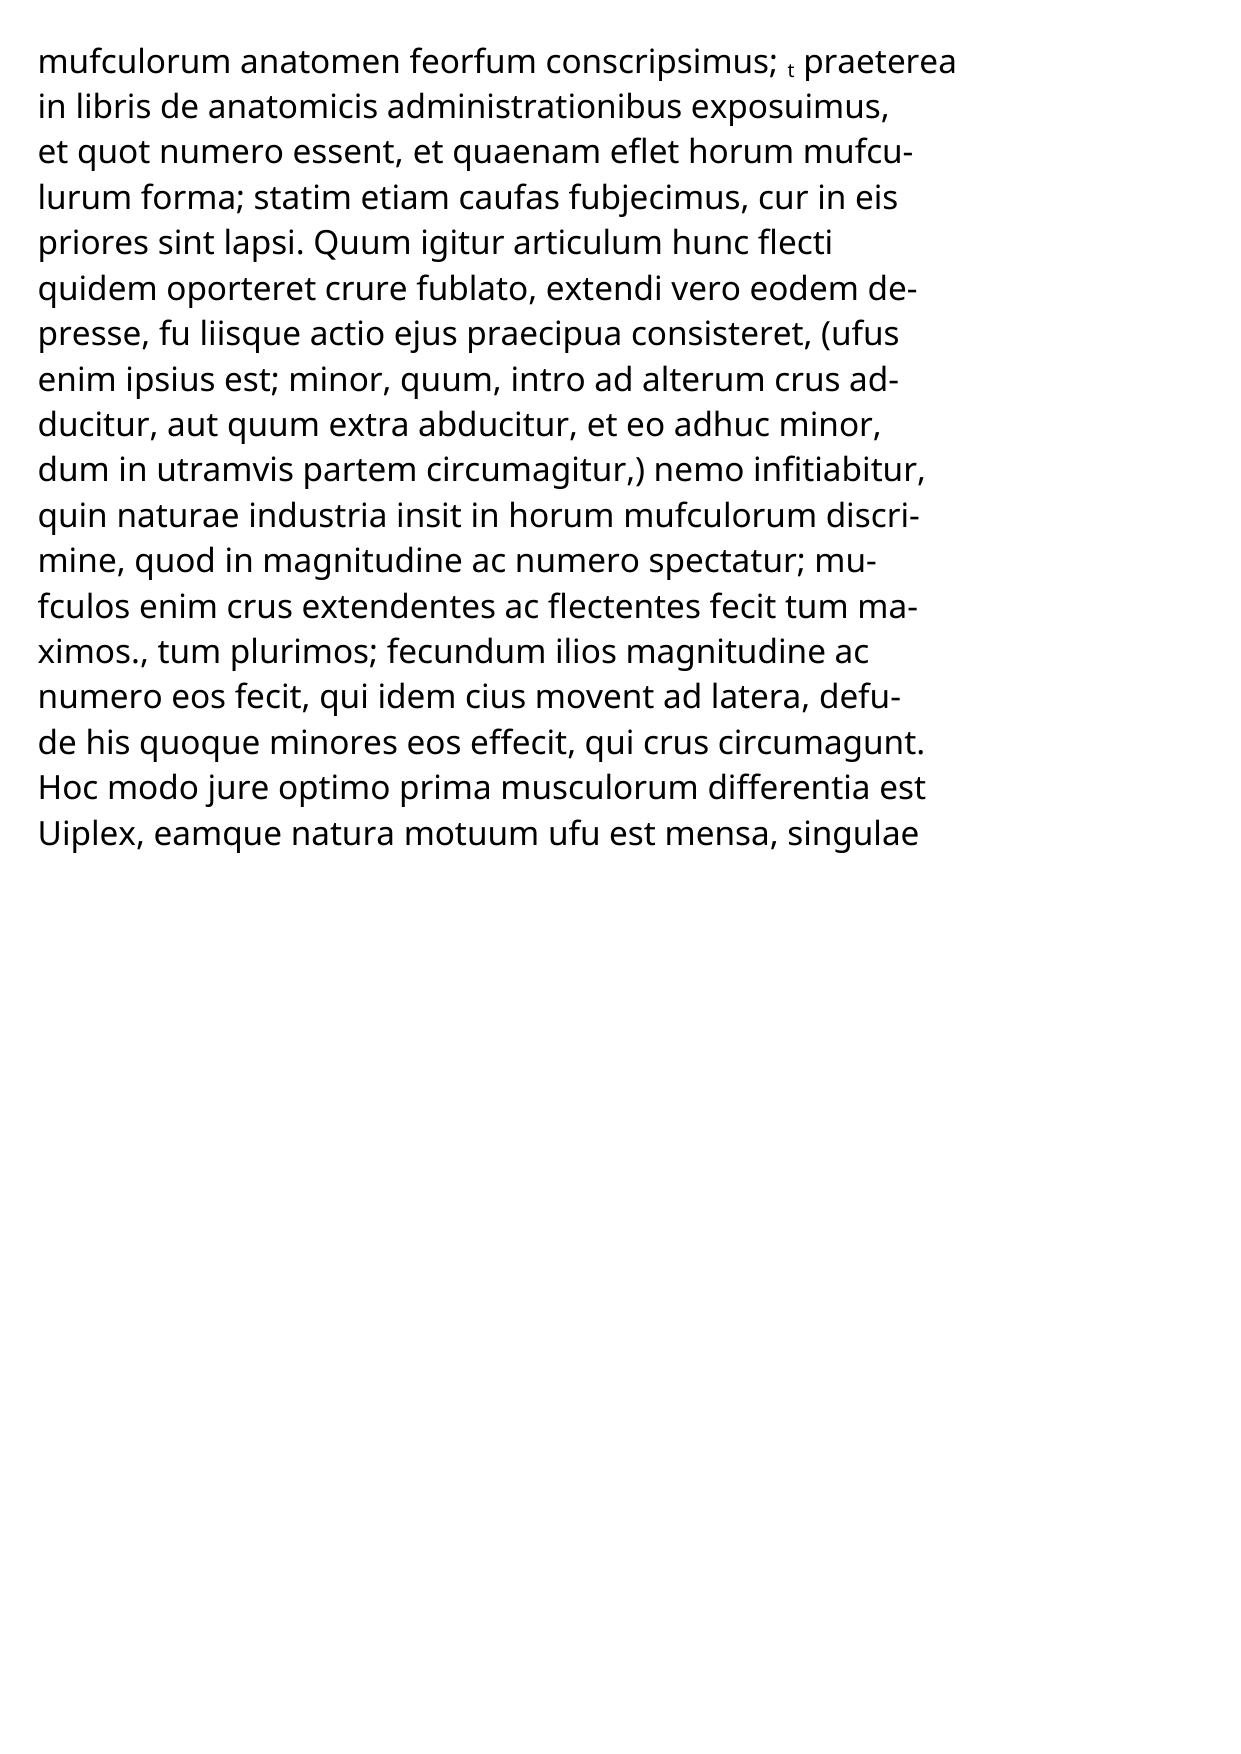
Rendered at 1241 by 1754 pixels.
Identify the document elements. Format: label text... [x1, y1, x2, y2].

text mufculorum anatomen feorfum conscripsimus; t praeterea in libris de anatomicis administrationibus exposuimus, et quot numero essent, et quaenam eflet horum mufcu- lurum forma; statim etiam caufas fubjecimus, cur in eis priores sint lapsi. Quum igitur articulum hunc flecti quidem oporteret crure fublato, extendi vero eodem de- presse, fu liisque actio ejus praecipua consisteret, (ufus enim ipsius est; minor, quum, intro ad alterum crus ad- ducitur, aut quum extra abducitur, et eo adhuc minor, dum in utramvis partem circumagitur,) nemo infitiabitur, quin naturae industria insit in horum mufculorum discri- mine, quod in magnitudine ac numero spectatur; mu- fculos enim crus extendentes ac flectentes fecit tum ma- ximos., tum plurimos; fecundum ilios magnitudine ac numero eos fecit, qui idem cius movent ad latera, defu- de his quoque minores eos effecit, qui crus circumagunt. Hoc modo jure optimo prima musculorum differentia est Uiplex, eamque natura motuum ufu est mensa, singulae [37, 37, 1203, 855]
